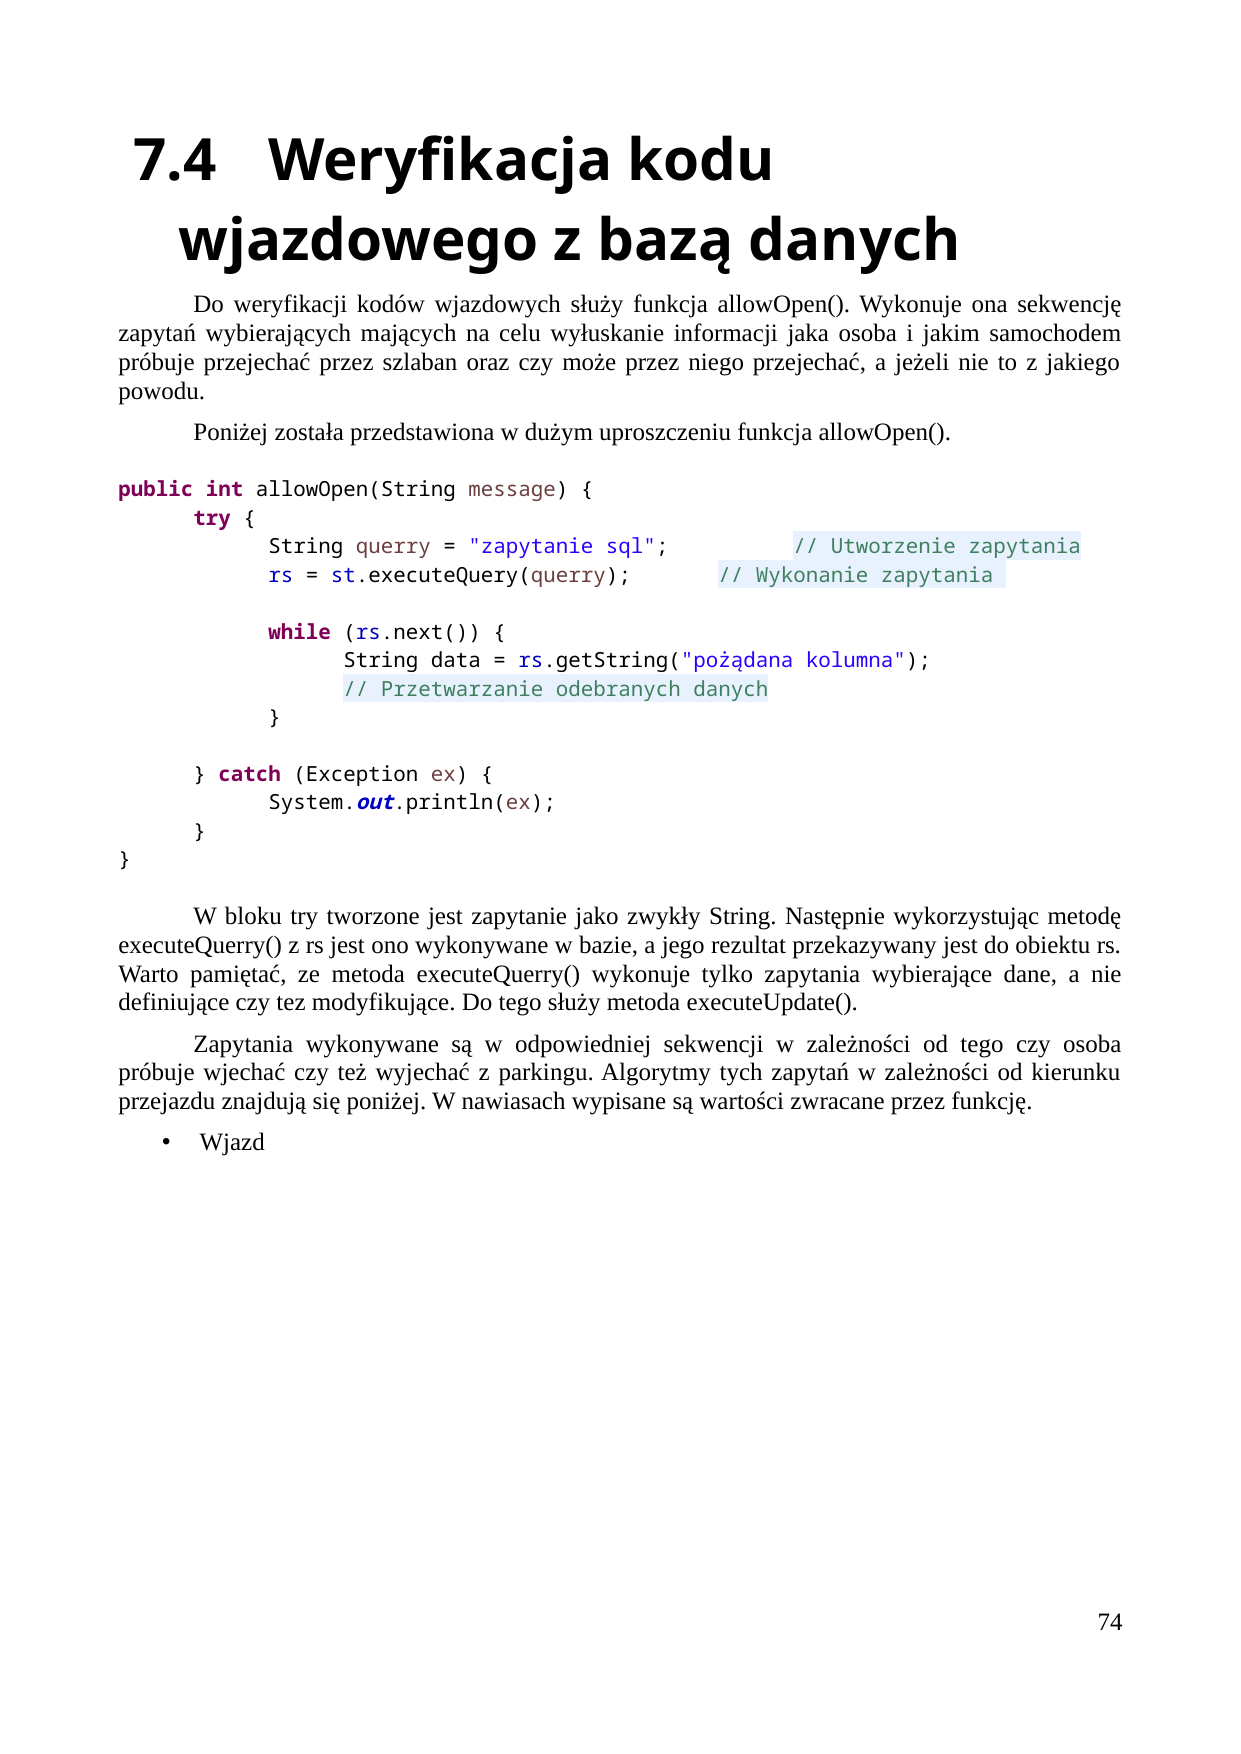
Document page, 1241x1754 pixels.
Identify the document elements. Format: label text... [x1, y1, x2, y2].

subtitle Weryfikacja kodu wjazdowego z bazą danych [118, 118, 1122, 277]
text public int allowOpen(String message) { [118, 474, 1122, 503]
text String data = rs.getString("pożądana kolumna"); [118, 645, 1122, 674]
text W bloku try tworzone jest zapytanie jako zwykły String. Następnie wykorzystując metodę executeQuerry() z rs jest ono wykonywane w bazie, a jego rezultat przekazywany jest do obiektu rs. Warto pamiętać, ze metoda executeQuerry() wykonuje tylko zapytania wybierające dane, a nie definiujące czy tez modyfikujące. Do tego służy metoda executeUpdate(). [118, 901, 1122, 1016]
text Poniżej została przedstawiona w dużym uproszczeniu funkcja allowOpen(). [118, 417, 1122, 446]
text String querry = "zapytanie sql"; // Utworzenie zapytania [118, 531, 1122, 560]
text Do weryfikacji kodów wjazdowych służy funkcja allowOpen(). Wykonuje ona sekwencję zapytań wybierających mających na celu wyłuskanie informacji jaka osoba i jakim samochodem próbuje przejechać przez szlaban oraz czy może przez niego przejechać, a jeżeli nie to z jakiego powodu. [118, 289, 1122, 404]
text } [118, 844, 1122, 873]
text // Przetwarzanie odebranych danych [118, 674, 1122, 702]
text } [118, 816, 1122, 844]
text System.out.println(ex); [118, 787, 1122, 816]
text } [118, 702, 1122, 731]
text } catch (Exception ex) { [118, 759, 1122, 787]
text while (rs.next()) { [118, 617, 1122, 645]
list Wjazd [162, 1127, 1122, 1156]
text rs = st.executeQuery(querry); // Wykonanie zapytania [118, 560, 1122, 588]
text Zapytania wykonywane są w odpowiedniej sekwencji w zależności od tego czy osoba próbuje wjechać czy też wyjechać z parkingu. Algorytmy tych zapytań w zależności od kierunku przejazdu znajdują się poniżej. W nawiasach wypisane są wartości zwracane przez funkcję. [118, 1029, 1122, 1115]
text try { [118, 503, 1122, 531]
